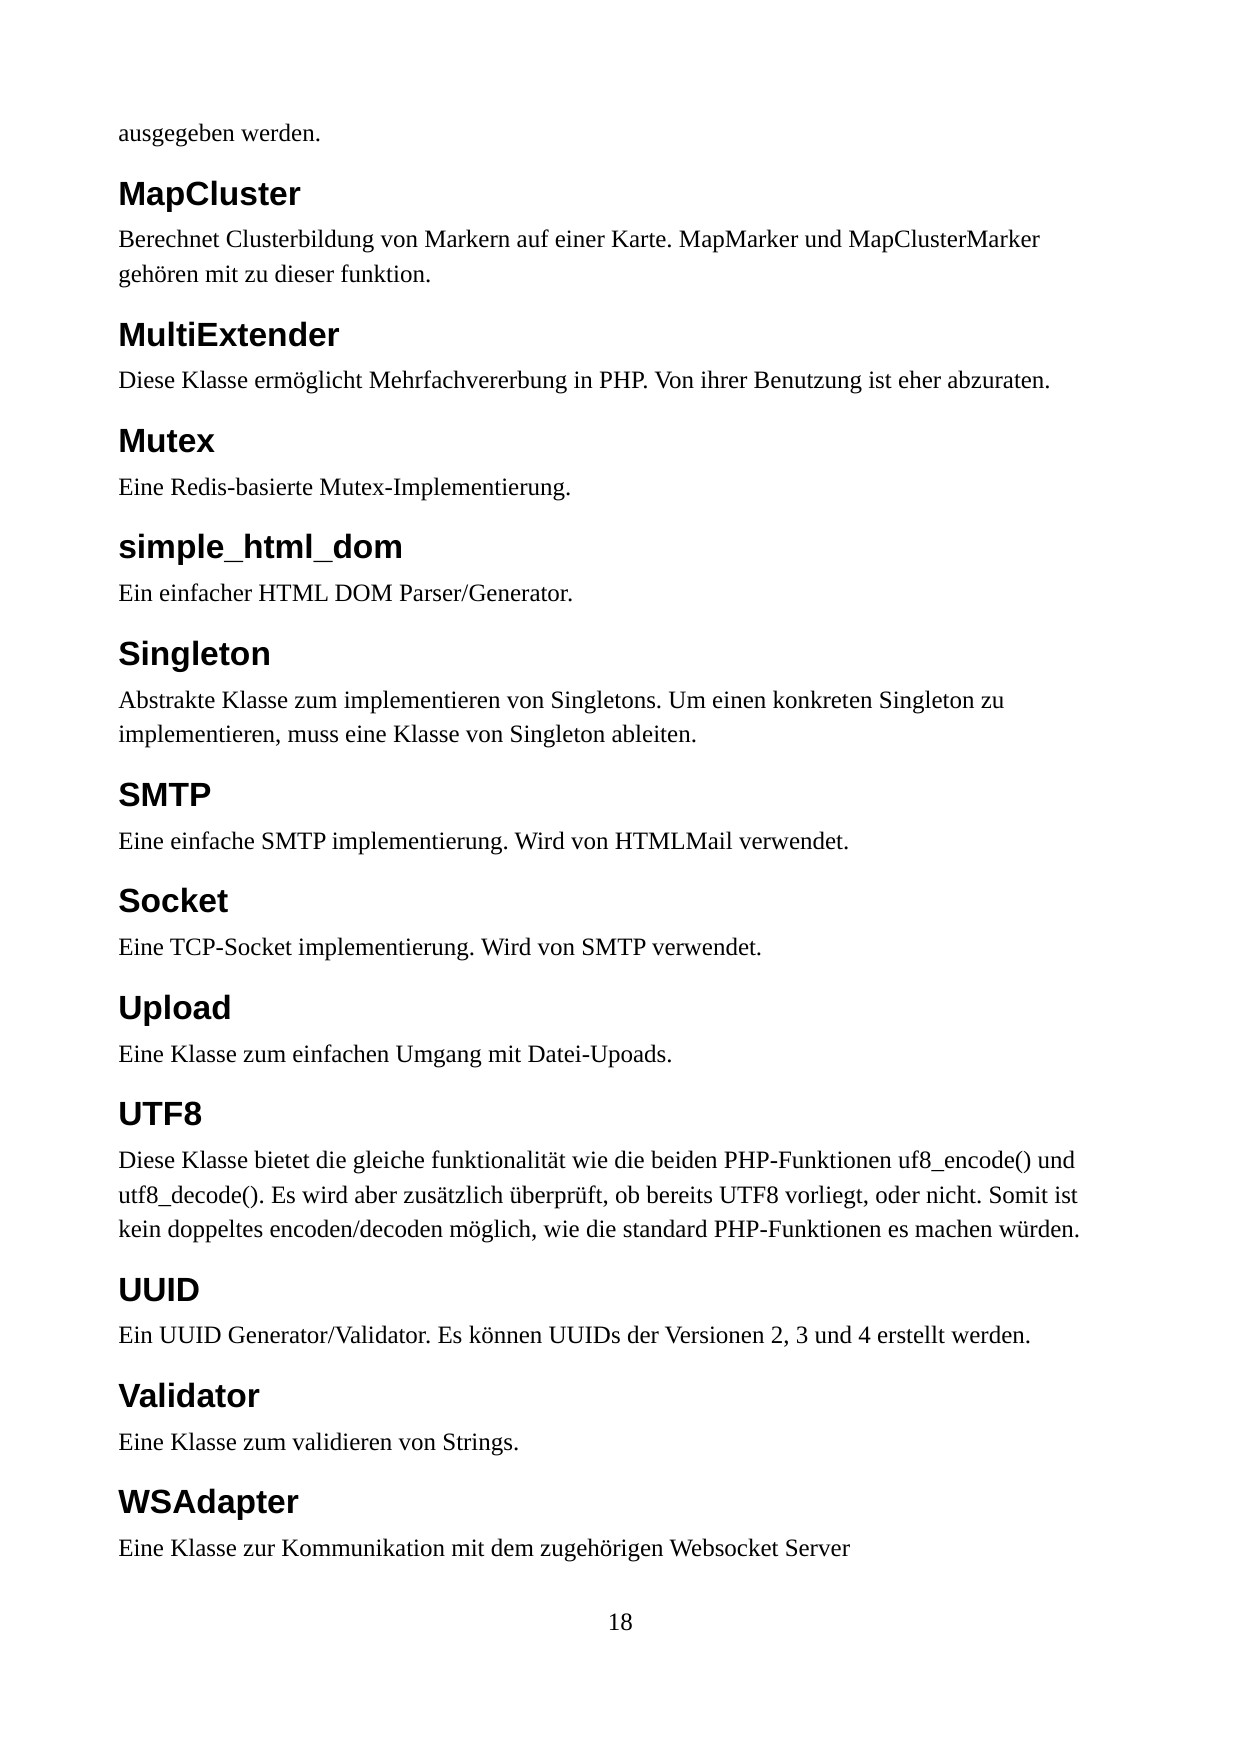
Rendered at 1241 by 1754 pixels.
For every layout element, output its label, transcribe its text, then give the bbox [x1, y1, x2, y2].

text Eine einfache SMTP implementierung. Wird von HTMLMail verwendet. [118, 826, 1122, 854]
text Diese Klasse ermöglicht Mehrfachvererbung in PHP. Von ihrer Benutzung ist eher abzuraten. [118, 366, 1122, 394]
subtitle UTF8 [118, 1094, 1122, 1133]
subtitle WSAdapter [118, 1482, 1122, 1521]
text Eine Klasse zur Kommunikation mit dem zugehörigen Websocket Server [118, 1533, 1122, 1562]
subtitle Upload [118, 988, 1122, 1026]
text Ein einfacher HTML DOM Parser/Generator. [118, 578, 1122, 607]
subtitle MapCluster [118, 173, 1122, 212]
text ausgegeben werden. [118, 118, 1122, 147]
text Eine Klasse zum einfachen Umgang mit Datei-Upoads. [118, 1039, 1122, 1067]
subtitle Validator [118, 1376, 1122, 1414]
subtitle MultiExtender [118, 314, 1122, 353]
subtitle Socket [118, 881, 1122, 920]
text Ein UUID Generator/Validator. Es können UUIDs der Versionen 2, 3 und 4 erstellt werden. [118, 1321, 1122, 1349]
text Berechnet Clusterbildung von Markern auf einer Karte. MapMarker und MapClusterMarker gehören mit zu dieser funktion. [118, 224, 1122, 288]
subtitle UUID [118, 1269, 1122, 1308]
subtitle Mutex [118, 421, 1122, 459]
text Eine Redis-basierte Mutex-Implementierung. [118, 472, 1122, 501]
text Abstrakte Klasse zum implementieren von Singletons. Um einen konkreten Singleton zu implementieren, muss eine Klasse von Singleton ableiten. [118, 685, 1122, 748]
subtitle simple_html_dom [118, 527, 1122, 566]
text Eine Klasse zum validieren von Strings. [118, 1427, 1122, 1456]
subtitle Singleton [118, 634, 1122, 672]
text Diese Klasse bietet die gleiche funktionalität wie die beiden PHP-Funktionen uf8_encode() und utf8_decode(). Es wird aber zusätzlich überprüft, ob bereits UTF8 vorliegt, oder nicht. Somit ist kein doppeltes encoden/decoden möglich, wie die standard PHP-Funktionen es machen würden. [118, 1145, 1122, 1243]
subtitle SMTP [118, 775, 1122, 813]
text Eine TCP-Socket implementierung. Wird von SMTP verwendet. [118, 932, 1122, 961]
